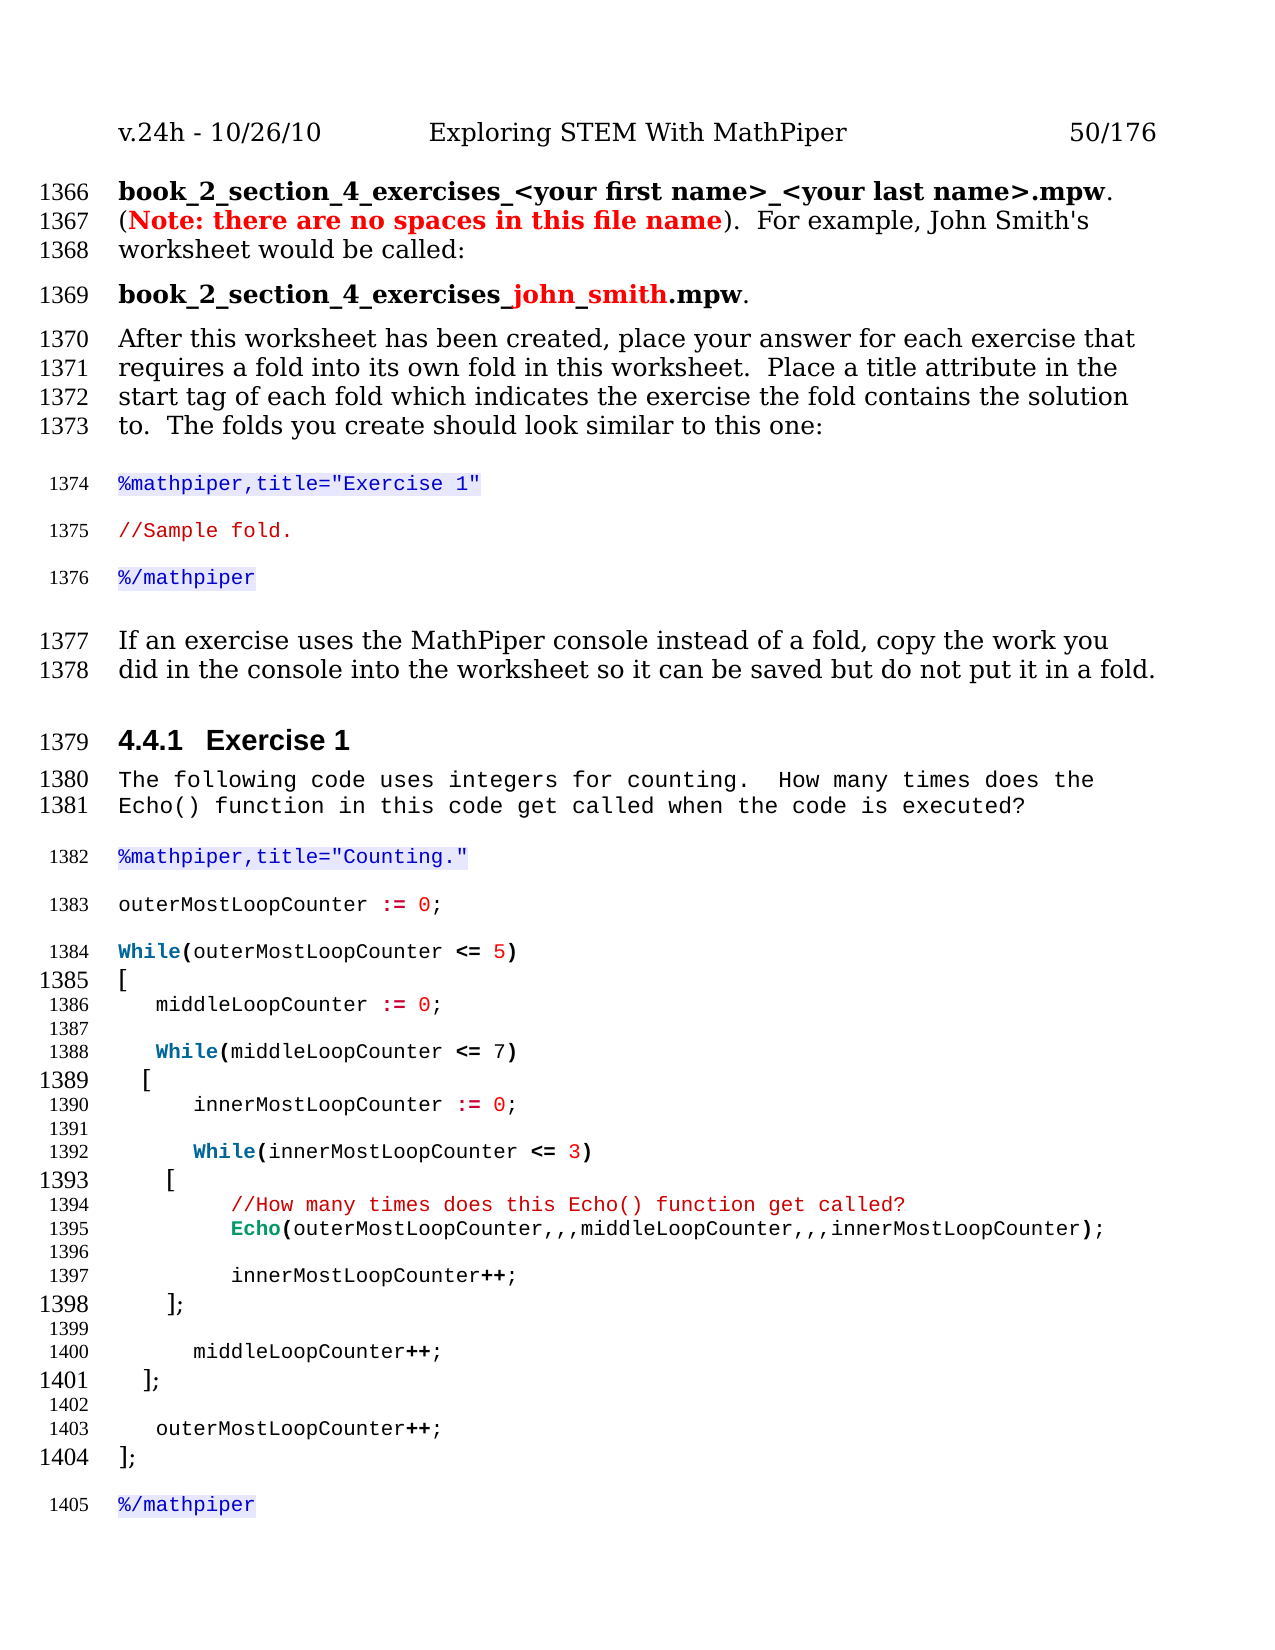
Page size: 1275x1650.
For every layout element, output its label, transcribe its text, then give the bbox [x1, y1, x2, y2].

text %mathpiper,title="Counting." [118, 847, 1157, 870]
text [ [118, 965, 1157, 994]
text While(outerMostLoopCounter <= 5) [118, 941, 1157, 965]
text book_2_section_4_exercises_john_smith.mpw. [118, 280, 1157, 309]
text outerMostLoopCounter := 0; [118, 894, 1157, 917]
text After this worksheet has been created, place your answer for each exercise that requires a fold into its own fold in this worksheet. Place a title attribute in the start tag of each fold which indicates the exercise the fold contains the solution to. The folds you create should look similar to this one: [118, 324, 1157, 441]
text ]; [118, 1289, 1157, 1318]
text middleLoopCounter := 0; [118, 994, 1157, 1018]
text If an exercise uses the MathPiper console instead of a fold, copy the work you did in the console into the worksheet so it can be saved but do not put it in a fold. [118, 626, 1157, 684]
text While(innerMostLoopCounter <= 3) [118, 1141, 1157, 1165]
text //Sample fold. [118, 520, 1157, 544]
text %/mathpiper [118, 567, 1157, 591]
text %/mathpiper [118, 1494, 1157, 1518]
text ]; [118, 1365, 1157, 1394]
text book_2_section_4_exercises_<your first name>_<your last name>.mpw. (Note: there are no spaces in this file name). For example, John Smith's worksheet would be called: [118, 177, 1157, 265]
text innerMostLoopCounter := 0; [118, 1094, 1157, 1118]
text innerMostLoopCounter++; [118, 1265, 1157, 1289]
text ]; [118, 1442, 1157, 1471]
text outerMostLoopCounter++; [118, 1418, 1157, 1442]
text [ [118, 1065, 1157, 1094]
text middleLoopCounter++; [118, 1342, 1157, 1365]
text //How many times does this Echo() function get called? [118, 1194, 1157, 1218]
text Echo(outerMostLoopCounter,,,middleLoopCounter,,,innerMostLoopCounter); [118, 1218, 1157, 1241]
text While(middleLoopCounter <= 7) [118, 1041, 1157, 1065]
text %mathpiper,title="Exercise 1" [118, 473, 1157, 496]
text [ [118, 1165, 1157, 1194]
subtitle Exercise 1 [118, 723, 1157, 757]
text The following code uses integers for counting. How many times does the Echo() function in this code get called when the code is executed? [118, 769, 1157, 821]
